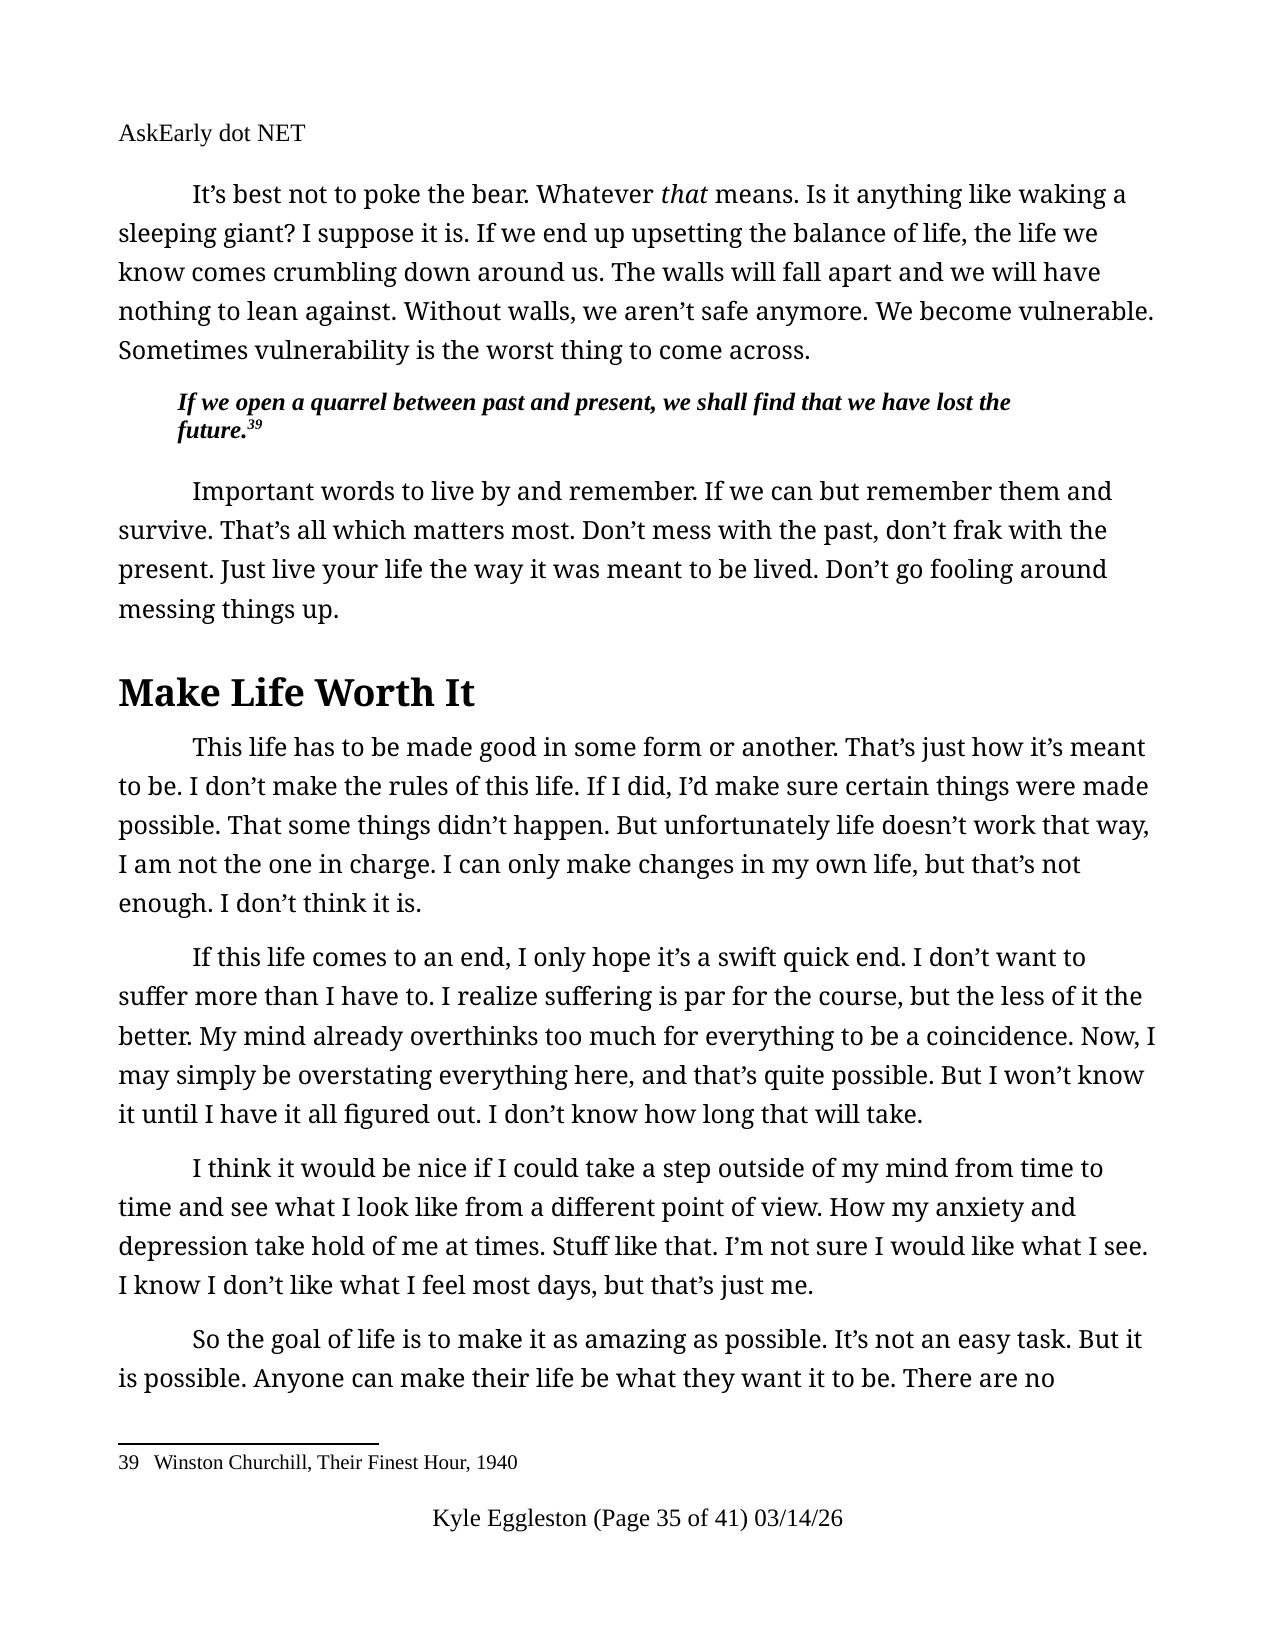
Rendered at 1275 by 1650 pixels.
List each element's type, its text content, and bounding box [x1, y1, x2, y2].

text I think it would be nice if I could take a step outside of my mind from time to time and see what I look like from a different point of view. How my anxiety and depression take hold of me at times. Stuff like that. I’m not sure I would like what I see. I know I don’t like what I feel most days, but that’s just me. [118, 1150, 1157, 1302]
text It’s best not to poke the bear. Whatever that means. Is it anything like waking a sleeping giant? I suppose it is. If we end up upsetting the balance of life, the life we know comes crumbling down around us. The walls will fall apart and we will have nothing to lean against. Without walls, we aren’t safe anymore. We become vulnerable. Sometimes vulnerability is the worst thing to come across. [118, 176, 1157, 367]
text If we open a quarrel between past and present, we shall find that we have lost the future. [177, 387, 1098, 444]
text Important words to live by and remember. If we can but remember them and survive. That’s all which matters most. Don’t mess with the past, don’t frak with the present. Just live your life the way it was meant to be lived. Don’t go fooling around messing things up. [118, 474, 1157, 625]
text So the goal of life is to make it as amazing as possible. It’s not an easy task. But it is possible. Anyone can make their life be what they want it to be. There are no [118, 1321, 1157, 1395]
subtitle Make Life Worth It [118, 666, 1157, 717]
text This life has to be made good in some form or another. That’s just how it’s meant to be. I don’t make the rules of this life. If I did, I’d make sure certain things were made possible. That some things didn’t happen. But unfortunately life doesn’t work that way, I am not the one in charge. I can only make changes in my own life, but that’s not enough. I don’t think it is. [118, 729, 1157, 920]
text If this life comes to an end, I only hope it’s a swift quick end. I don’t want to suffer more than I have to. I realize suffering is par for the course, but the less of it the better. My mind already overthinks too much for everything to be a coincidence. Now, I may simply be overstating everything here, and that’s quite possible. But I won’t know it until I have it all figured out. I don’t know how long that will take. [118, 940, 1157, 1131]
text Winston Churchill, Their Finest Hour, 1940 [118, 1449, 1157, 1474]
